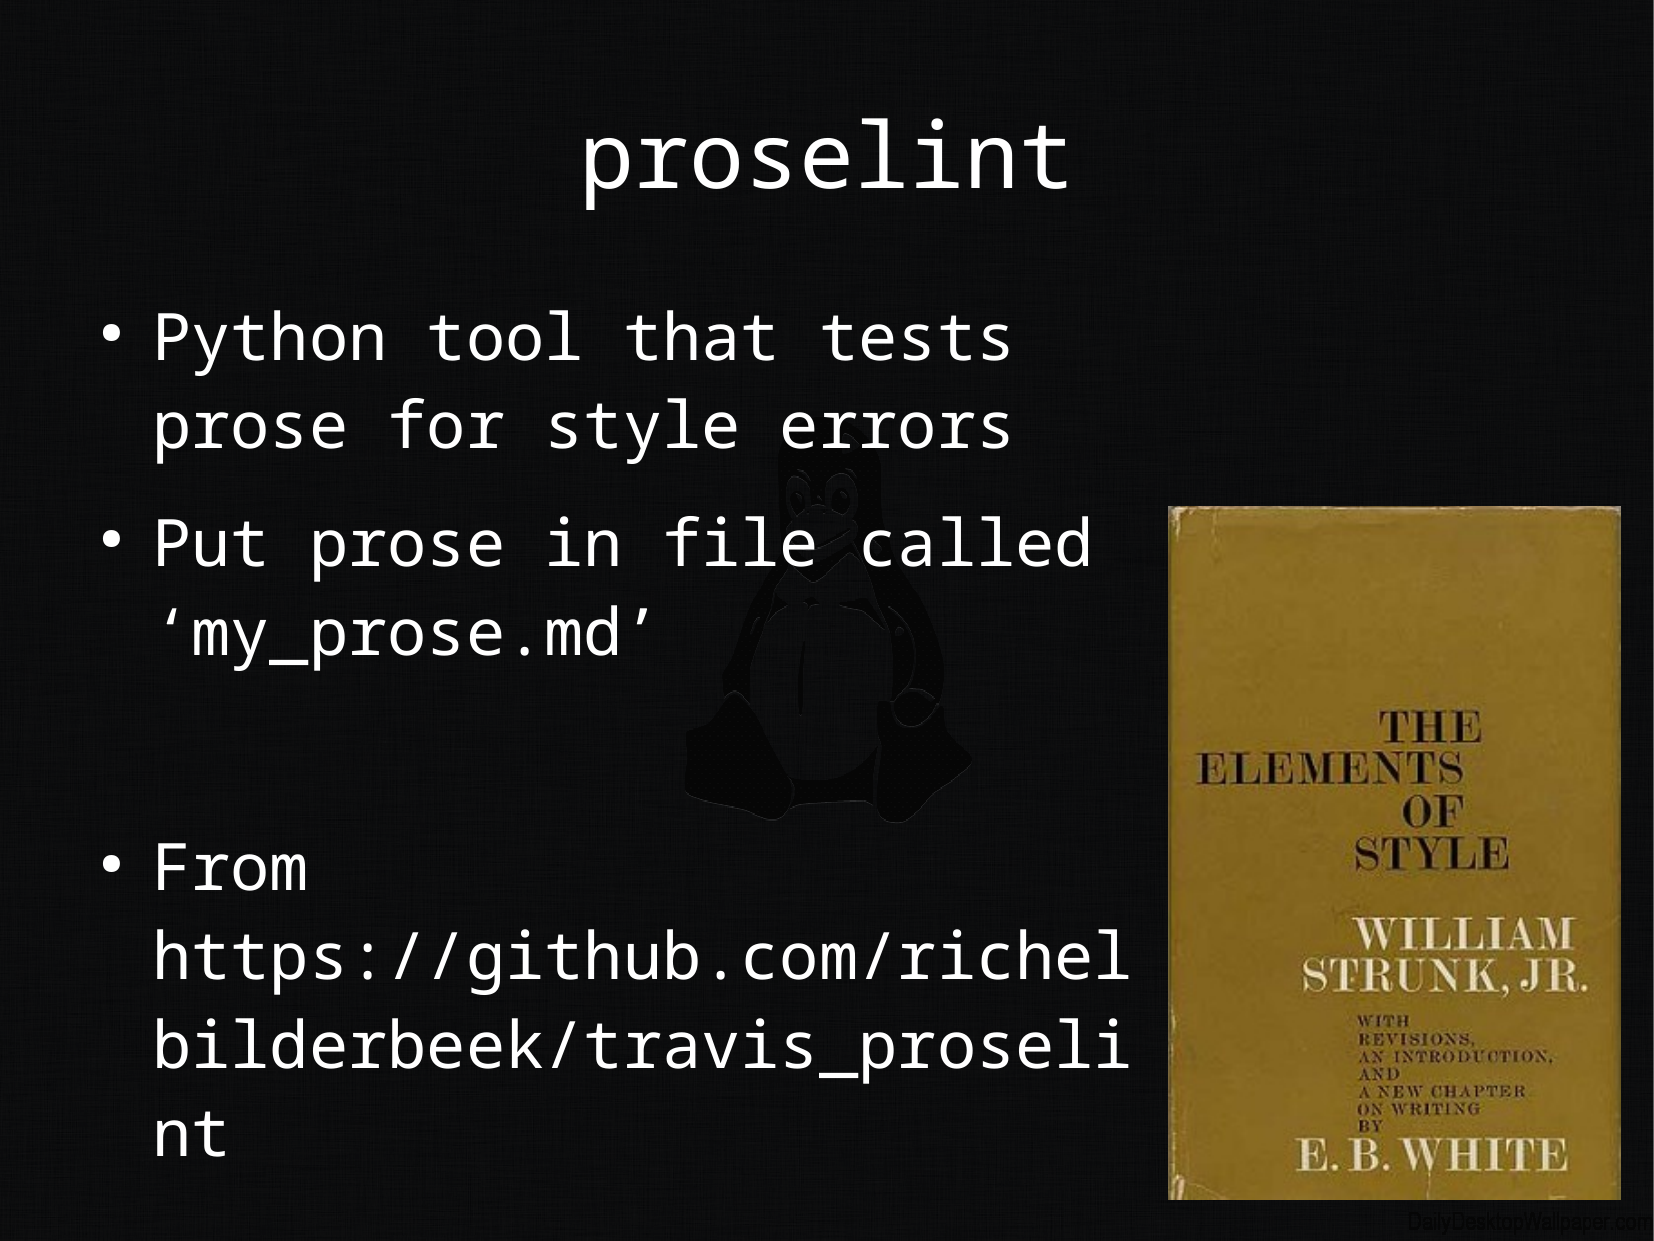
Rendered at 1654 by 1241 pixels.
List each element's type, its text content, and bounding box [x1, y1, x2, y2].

list Python tool that tests prose for style errors Put prose in file called ‘my_prose.md’ From https://github.com/richelbilderbeek/travis_proselint [82, 290, 1141, 1186]
picture [0, 0, 1654, 1241]
title proselint [82, 49, 1571, 257]
